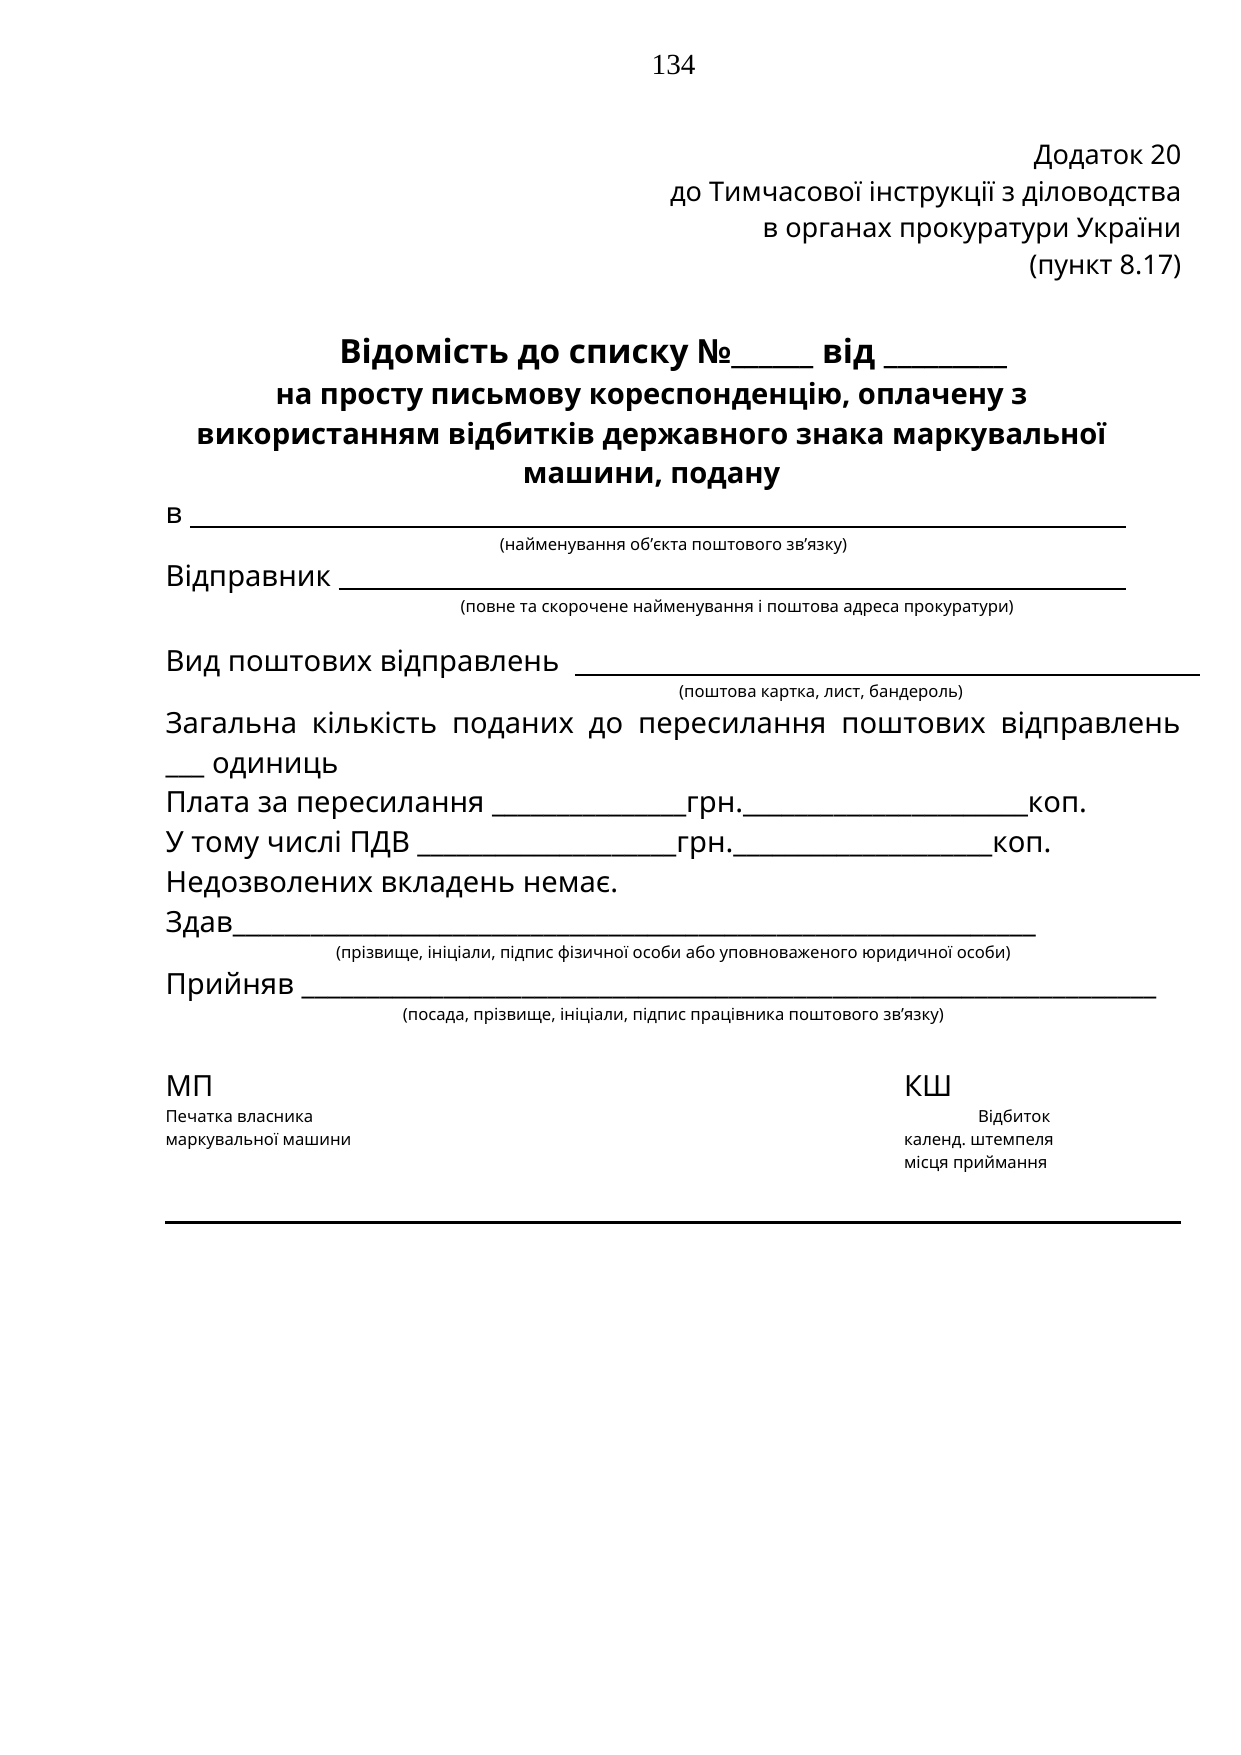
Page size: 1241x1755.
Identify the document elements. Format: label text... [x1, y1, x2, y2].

text Печатка власника Відбиток [165, 1105, 1181, 1128]
text Відомість до списку №______ від _________ [165, 328, 1181, 373]
text Вид поштових відправлень [165, 640, 1181, 680]
text Відправник [165, 555, 1181, 594]
text Прийняв __________________________________________________________________ [165, 963, 1181, 1003]
text в [165, 492, 1181, 532]
text (найменування об’єкта поштового зв’язку) [165, 532, 1181, 555]
text Додаток 20 [165, 135, 1181, 172]
text Недозволених вкладень немає. [165, 861, 1181, 901]
text (повне та скорочене найменування і поштова адреса прокуратури) [387, 594, 1181, 617]
text маркувальної машини календ. штемпеля [165, 1128, 1181, 1150]
text (пункт 8.17) [165, 246, 1181, 283]
text місця приймання [165, 1150, 1181, 1173]
text Здав______________________________________________________________ [165, 901, 1181, 941]
text Плата за пересилання _______________грн.______________________коп. [165, 782, 1181, 821]
text в органах прокуратури України [165, 209, 1181, 246]
text на просту письмову кореспонденцію, оплачену з використанням відбитків державного знака маркувальної машини, подану [165, 373, 1138, 492]
text (прізвище, ініціали, підпис фізичної особи або уповноваженого юридичної особи) [165, 941, 1181, 963]
text (поштова картка, лист, бандероль) [387, 680, 1181, 702]
text до Тимчасової інструкції з діловодства [505, 172, 1181, 209]
text МП КШ [165, 1065, 1181, 1105]
text (посада, прізвище, ініціали, підпис працівника поштового зв’язку) [165, 1003, 1181, 1026]
text У тому числі ПДВ ____________________грн.____________________коп. [165, 821, 1181, 861]
text Загальна кількість поданих до пересилання поштових відправлень ___ одиниць [165, 702, 1181, 782]
